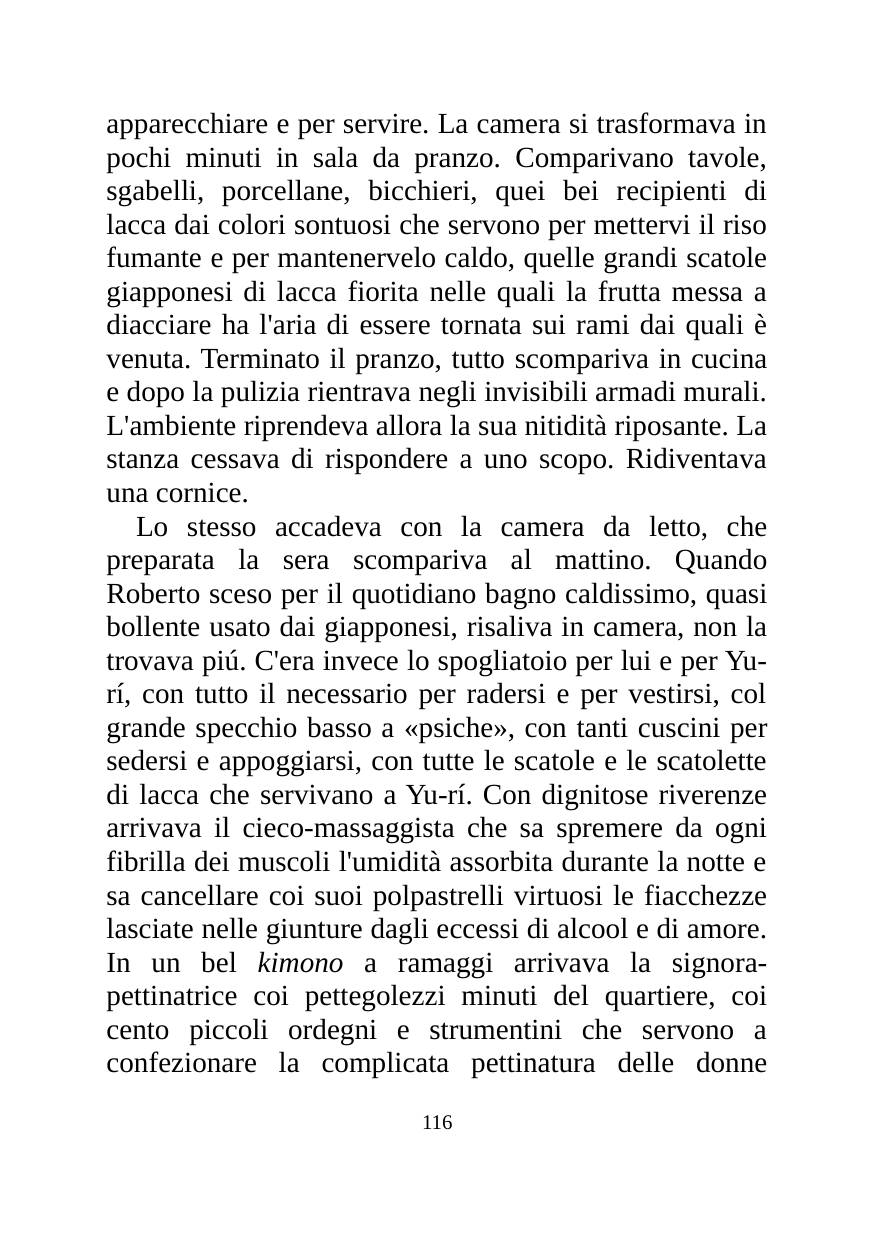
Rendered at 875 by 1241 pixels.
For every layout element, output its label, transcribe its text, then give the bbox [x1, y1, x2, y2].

text Lo stesso accadeva con la camera da letto, che preparata la sera scompariva al mattino. Quando Roberto sceso per il quotidiano bagno caldissimo, quasi bollente usato dai giapponesi, risaliva in camera, non la trovava piú. C'era invece lo spogliatoio per lui e per Yu-rí, con tutto il necessario per radersi e per vestirsi, col grande specchio basso a «psiche», con tanti cuscini per sedersi e appoggiarsi, con tutte le scatole e le scatolette di lacca che servivano a Yu-rí. Con dignitose riverenze arrivava il cieco-massaggista che sa spremere da ogni fibrilla dei muscoli l'umidità assorbita durante la notte e sa cancellare coi suoi polpastrelli virtuosi le fiacchezze lasciate nelle giunture dagli eccessi di alcool e di amore. In un bel kimono a ramaggi arrivava la signora-pettinatrice coi pettegolezzi minuti del quartiere, coi cento piccoli ordegni e strumentini che servono a confezionare la complicata pettinatura delle donne [106, 509, 768, 1079]
text apparecchiare e per servire. La camera si trasformava in pochi minuti in sala da pranzo. Comparivano tavole, sgabelli, porcellane, bicchieri, quei bei recipienti di lacca dai colori sontuosi che servono per mettervi il riso fumante e per mantenervelo caldo, quelle grandi scatole giapponesi di lacca fiorita nelle quali la frutta messa a diacciare ha l'aria di essere tornata sui rami dai quali è venuta. Terminato il pranzo, tutto scompariva in cucina e dopo la pulizia rientrava negli invisibili armadi murali. L'ambiente riprendeva allora la sua nitidità riposante. La stanza cessava di rispondere a uno scopo. Ridiventava una cornice. [106, 106, 768, 509]
